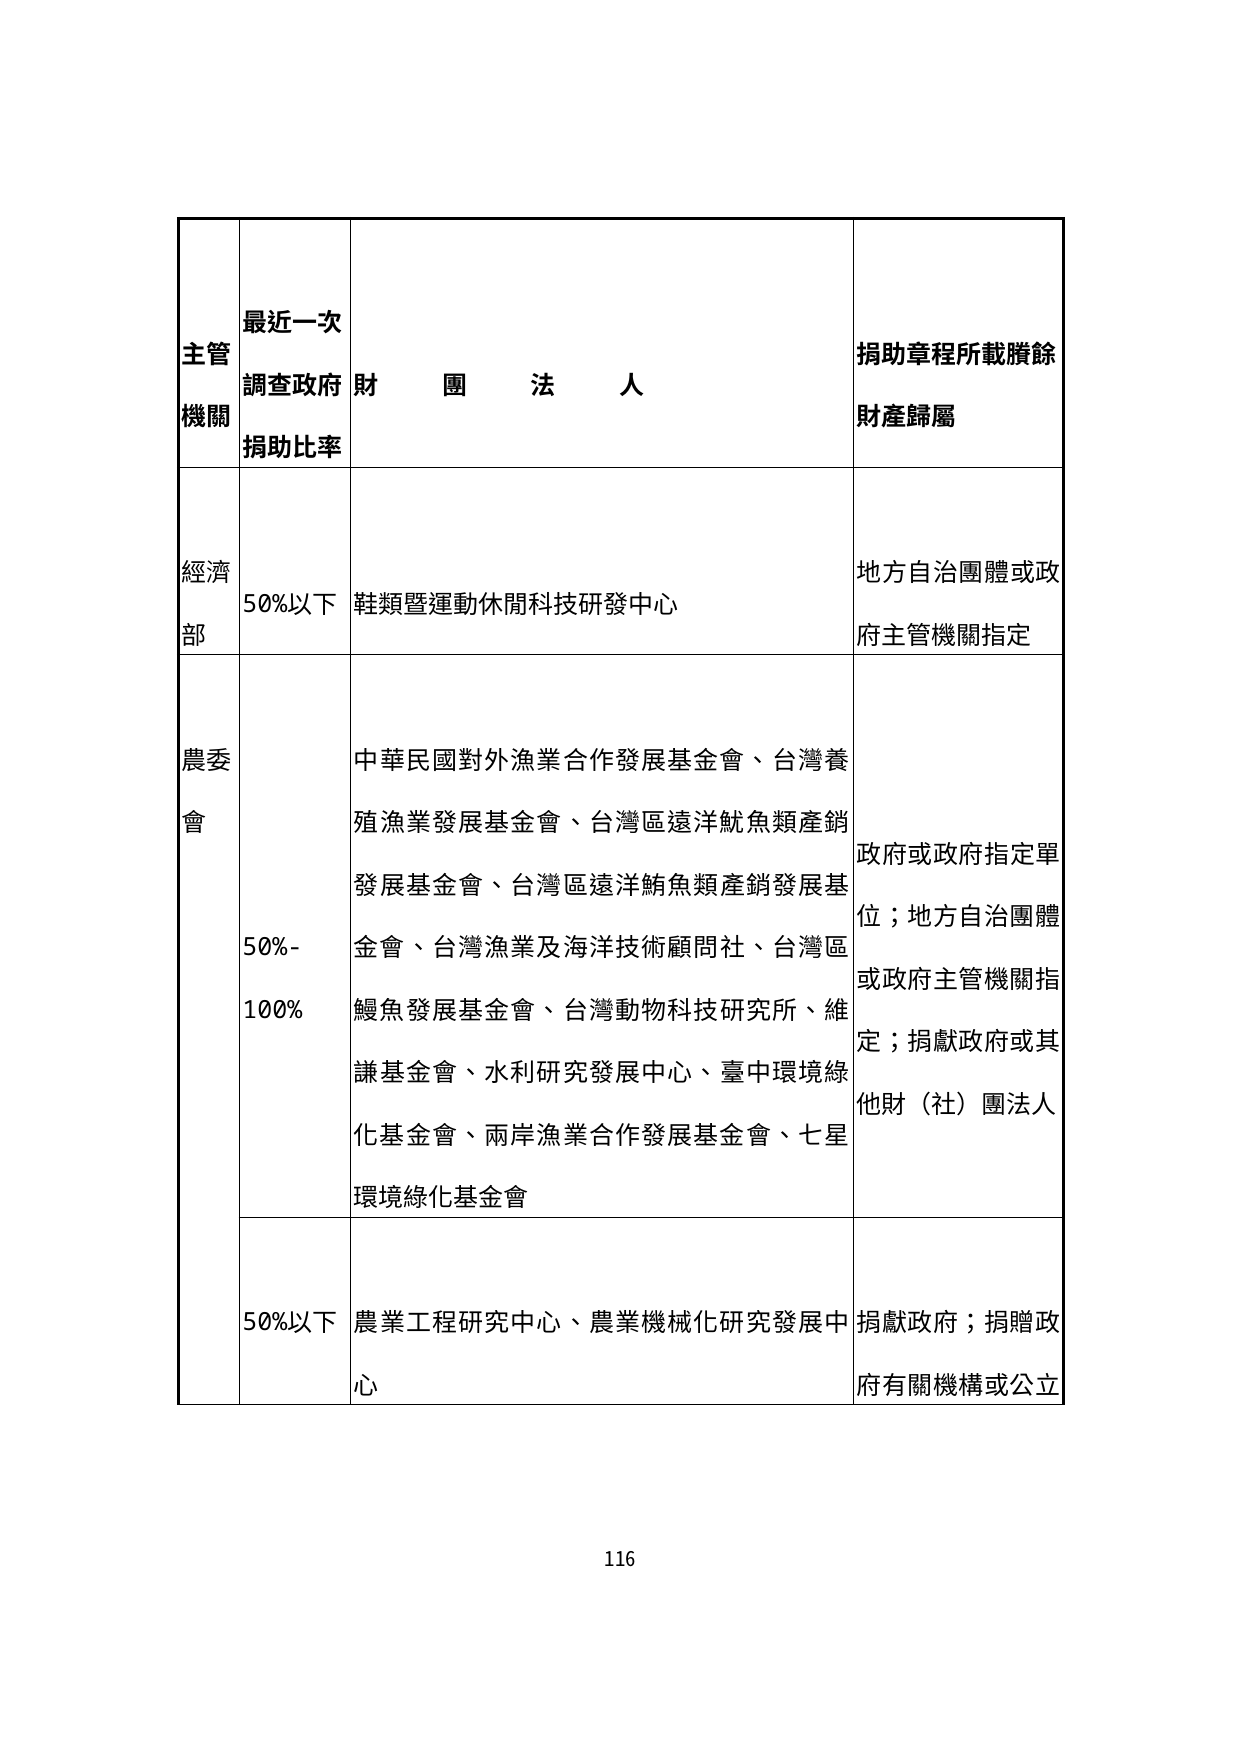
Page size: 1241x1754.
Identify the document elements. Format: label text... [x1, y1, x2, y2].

table_cell 經濟部 [180, 468, 239, 654]
table_cell 鞋類暨運動休閒科技研發中心 [351, 468, 853, 654]
table_header 捐助章程所載賸餘財產歸屬 [854, 220, 1062, 467]
table_header 最近一次調查政府捐助比率 [240, 220, 350, 467]
table_header 主管機關 [180, 220, 239, 467]
table_cell 政府或政府指定單位；地方自治團體或政府主管機關指定；捐獻政府或其他財（社）團法人 [854, 655, 1062, 1217]
table_cell 農委會 [180, 655, 239, 1404]
table_cell 50%以下 [240, 468, 350, 654]
table_cell 中華民國對外漁業合作發展基金會、台灣養殖漁業發展基金會、台灣區遠洋魷魚類產銷發展基金會、台灣區遠洋鮪魚類產銷發展基金會、台灣漁業及海洋技術顧問社、台灣區鰻魚發展基金會、台灣動物科技研究所、維謙基金會、水利研究發展中心、臺中環境綠化基金會、兩岸漁業合作發展基金會、七星環境綠化基金會 [351, 655, 853, 1217]
table_cell 農業工程研究中心、農業機械化研究發展中心 [351, 1218, 853, 1404]
table_cell 50%-100% [240, 655, 350, 1217]
table_cell 地方自治團體或政府主管機關指定 [854, 468, 1062, 654]
table_cell 捐獻政府；捐贈政府有關機構或公立 [854, 1218, 1062, 1404]
table_cell 50%以下 [240, 1218, 350, 1404]
table_header 財團法人 [351, 220, 853, 467]
